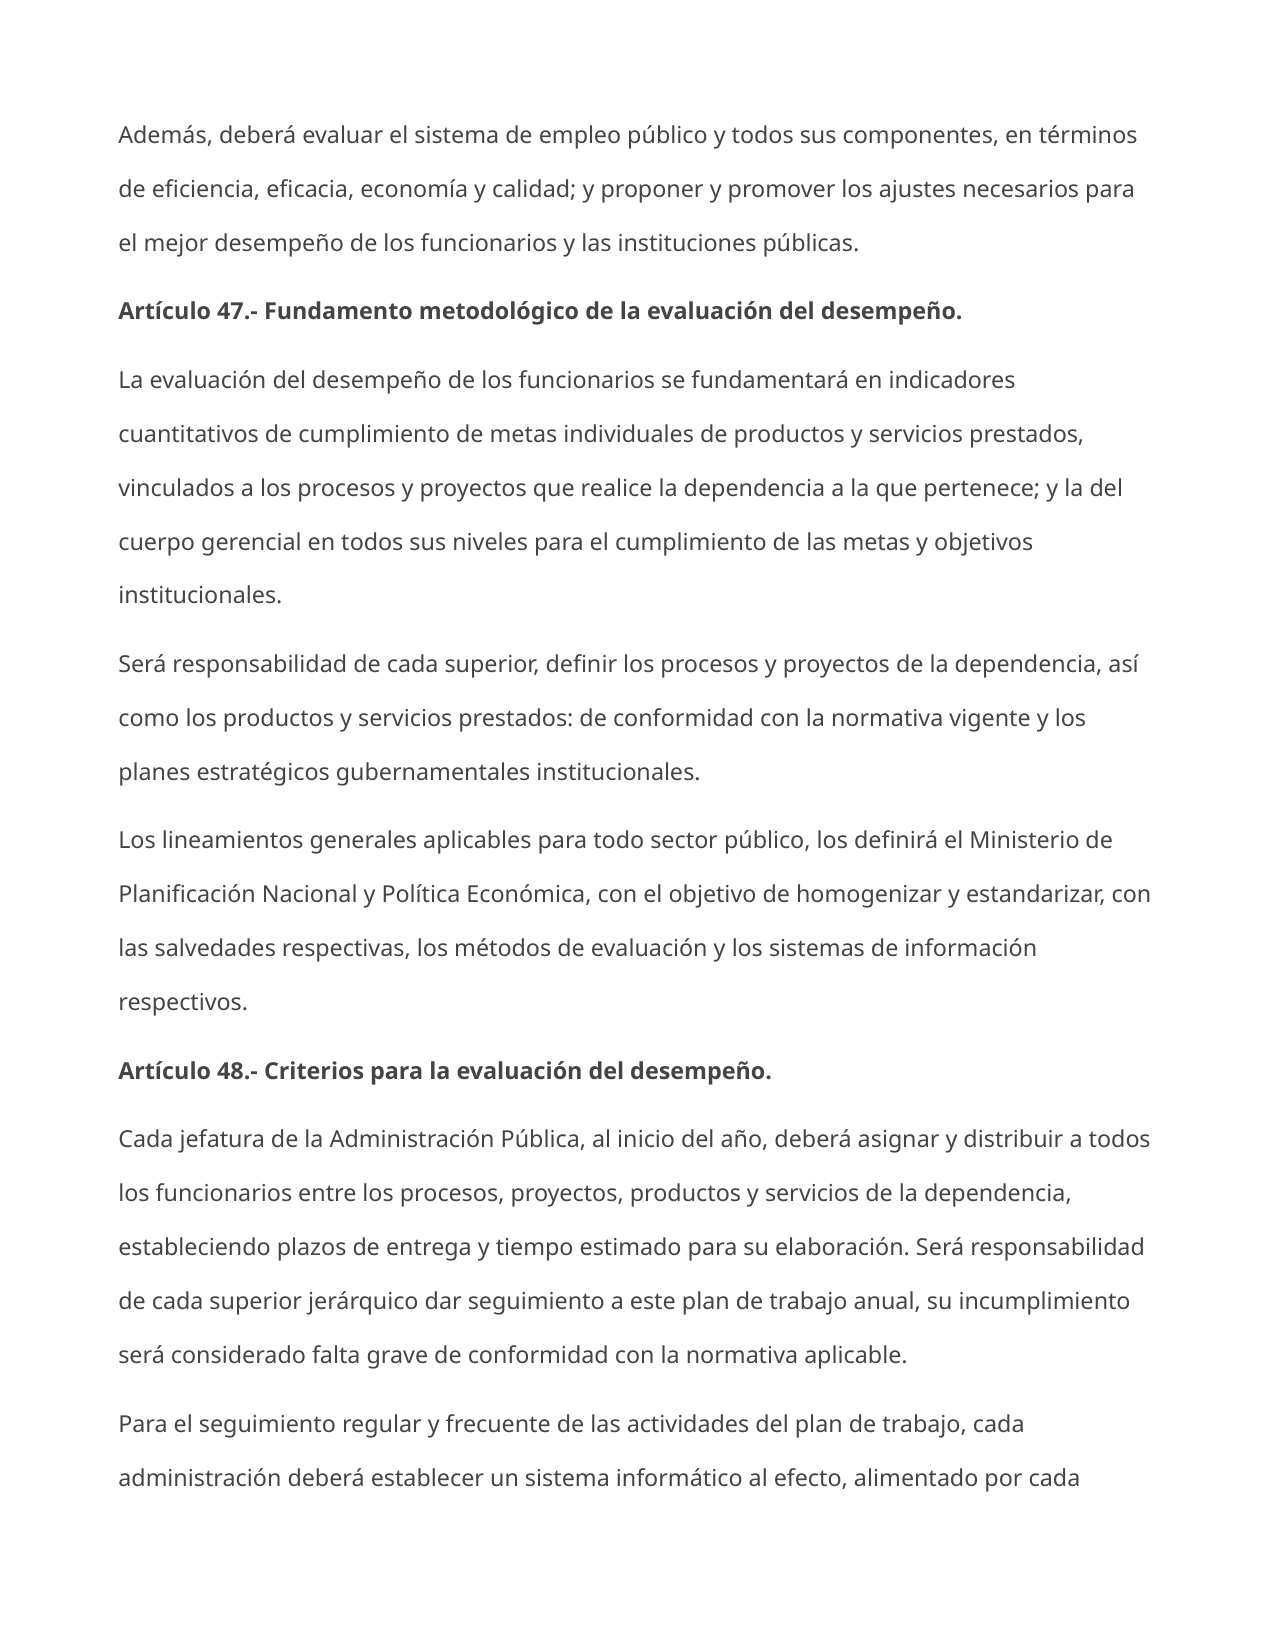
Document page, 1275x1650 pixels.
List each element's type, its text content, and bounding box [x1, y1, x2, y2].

text Los lineamientos generales aplicables para todo sector público, los definirá el Ministerio de Planificación Nacional y Política Económica, con el objetivo de homogenizar y estandarizar, con las salvedades respectivas, los métodos de evaluación y los sistemas de información respectivos. [118, 824, 1157, 1018]
text Para el seguimiento regular y frecuente de las actividades del plan de trabajo, cada administración deberá establecer un sistema informático al efecto, alimentado por cada [118, 1407, 1157, 1493]
text Cada jefatura de la Administración Pública, al inicio del año, deberá asignar y distribuir a todos los funcionarios entre los procesos, proyectos, productos y servicios de la dependencia, estableciendo plazos de entrega y tiempo estimado para su elaboración. Será responsabilidad de cada superior jerárquico dar seguimiento a este plan de trabajo anual, su incumplimiento será considerado falta grave de conformidad con la normativa aplicable. [118, 1123, 1157, 1371]
text La evaluación del desempeño de los funcionarios se fundamentará en indicadores cuantitativos de cumplimiento de metas individuales de productos y servicios prestados, vinculados a los procesos y proyectos que realice la dependencia a la que pertenece; y la del cuerpo gerencial en todos sus niveles para el cumplimiento de las metas y objetivos institucionales. [118, 363, 1157, 611]
text Será responsabilidad de cada superior, definir los procesos y proyectos de la dependencia, así como los productos y servicios prestados: de conformidad con la normativa vigente y los planes estratégicos gubernamentales institucionales. [118, 647, 1157, 787]
text Artículo 47.- Fundamento metodológico de la evaluación del desempeño. [118, 294, 1157, 326]
text Artículo 48.- Criterios para la evaluación del desempeño. [118, 1054, 1157, 1086]
text Además, deberá evaluar el sistema de empleo público y todos sus componentes, en términos de eficiencia, eficacia, economía y calidad; y proponer y promover los ajustes necesarios para el mejor desempeño de los funcionarios y las instituciones públicas. [118, 118, 1157, 258]
